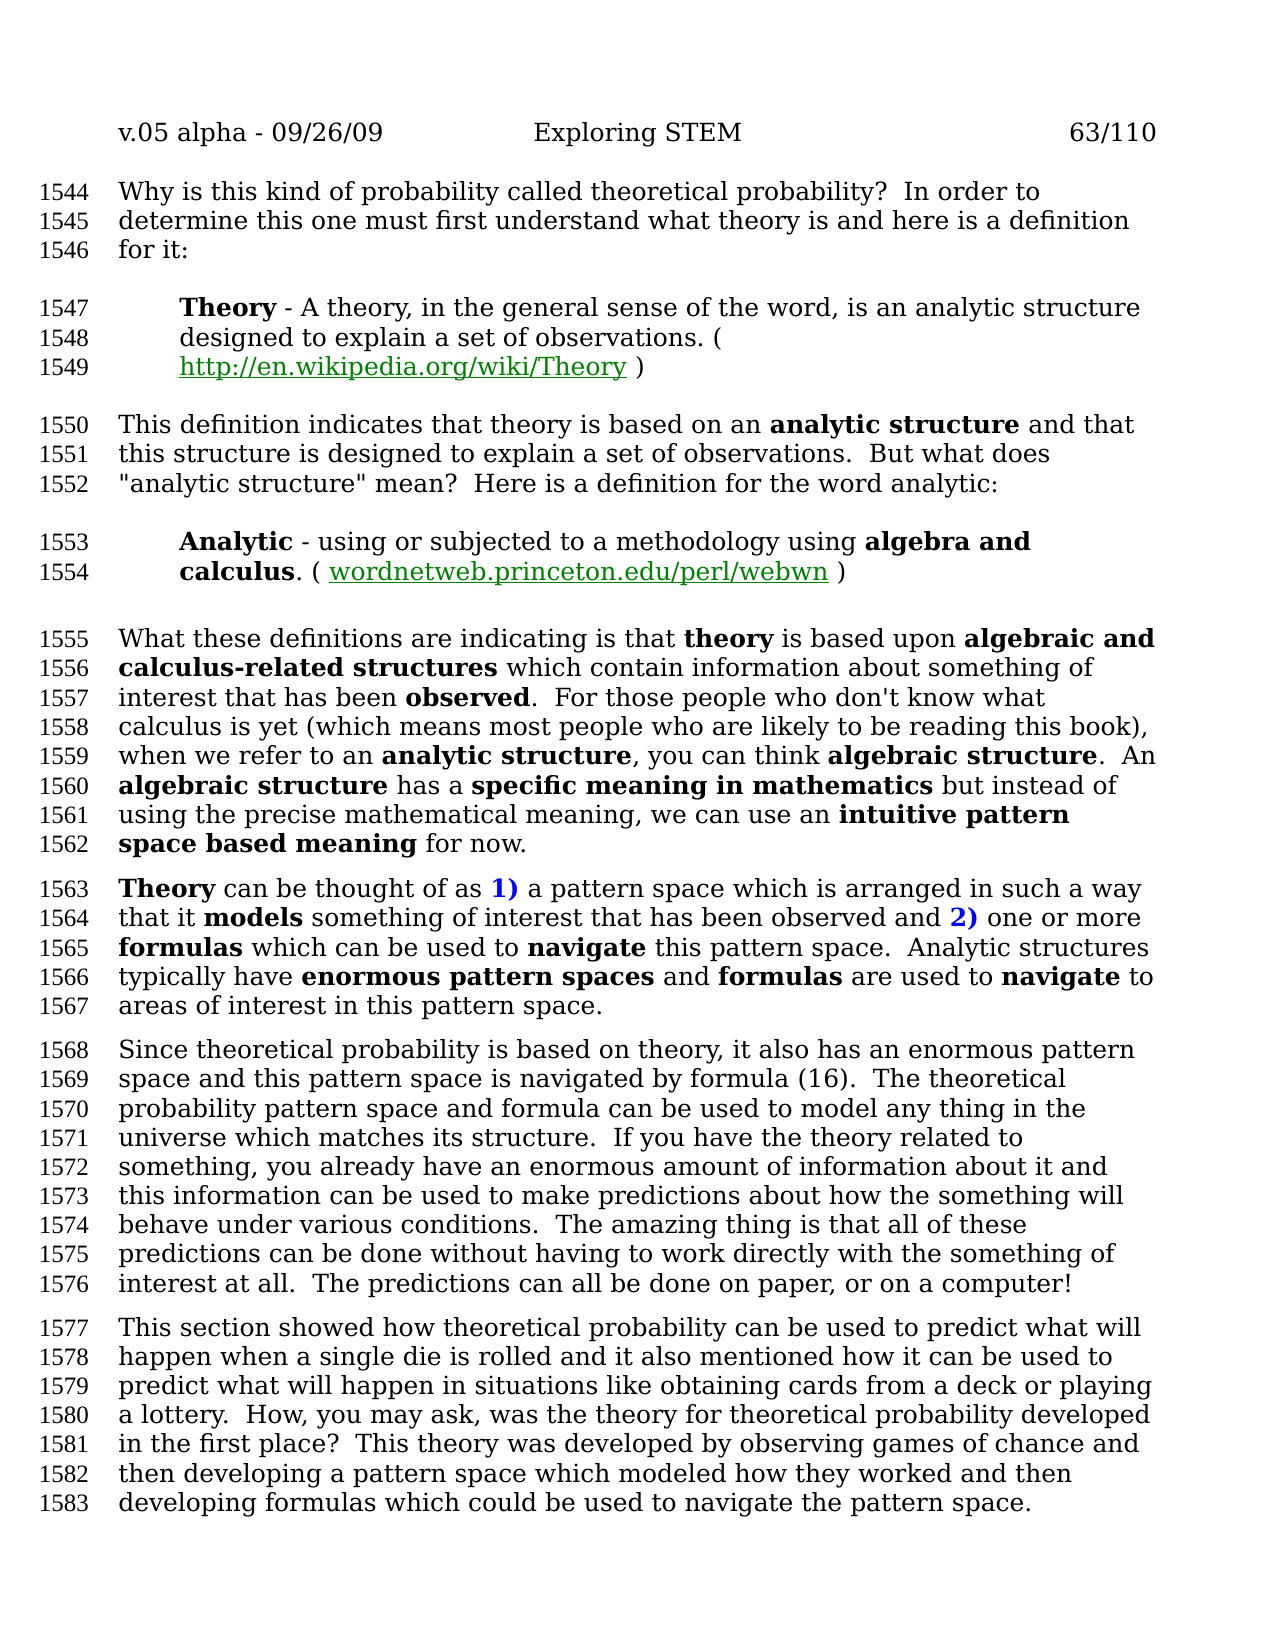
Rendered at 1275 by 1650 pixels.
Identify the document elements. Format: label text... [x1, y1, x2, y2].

text Since theoretical probability is based on theory, it also has an enormous pattern space and this pattern space is navigated by formula (16). The theoretical probability pattern space and formula can be used to model any thing in the universe which matches its structure. If you have the theory related to something, you already have an enormous amount of information about it and this information can be used to make predictions about how the something will behave under various conditions. The amazing thing is that all of these predictions can be done without having to work directly with the something of interest at all. The predictions can all be done on paper, or on a computer! [118, 1036, 1157, 1298]
text Theory can be thought of as 1) a pattern space which is arranged in such a way that it models something of interest that has been observed and 2) one or more formulas which can be used to navigate this pattern space. Analytic structures typically have enormous pattern spaces and formulas are used to navigate to areas of interest in this pattern space. [118, 874, 1157, 1021]
text Analytic - using or subjected to a methodology using algebra and calculus. ( wordnetweb.princeton.edu/perl/webwn ) [179, 527, 1157, 586]
text What these definitions are indicating is that theory is based upon algebraic and calculus-related structures which contain information about something of interest that has been observed. For those people who don't know what calculus is yet (which means most people who are likely to be reading this book), when we refer to an analytic structure, you can think algebraic structure. An algebraic structure has a specific meaning in mathematics but instead of using the precise mathematical meaning, we can use an intuitive pattern space based meaning for now. [118, 624, 1157, 859]
text Theory - A theory, in the general sense of the word, is an analytic structure designed to explain a set of observations. ( http://en.wikipedia.org/wiki/Theory ) [179, 293, 1157, 381]
text This definition indicates that theory is based on an analytic structure and that this structure is designed to explain a set of observations. But what does "analytic structure" mean? Here is a definition for the word analytic: [118, 410, 1157, 498]
text Why is this kind of probability called theoretical probability? In order to determine this one must first understand what theory is and here is a definition for it: [118, 177, 1157, 264]
text This section showed how theoretical probability can be used to predict what will happen when a single die is rolled and it also mentioned how it can be used to predict what will happen in situations like obtaining cards from a deck or playing a lottery. How, you may ask, was the theory for theoretical probability developed in the first place? This theory was developed by observing games of chance and then developing a pattern space which modeled how they worked and then developing formulas which could be used to navigate the pattern space. [118, 1313, 1157, 1517]
